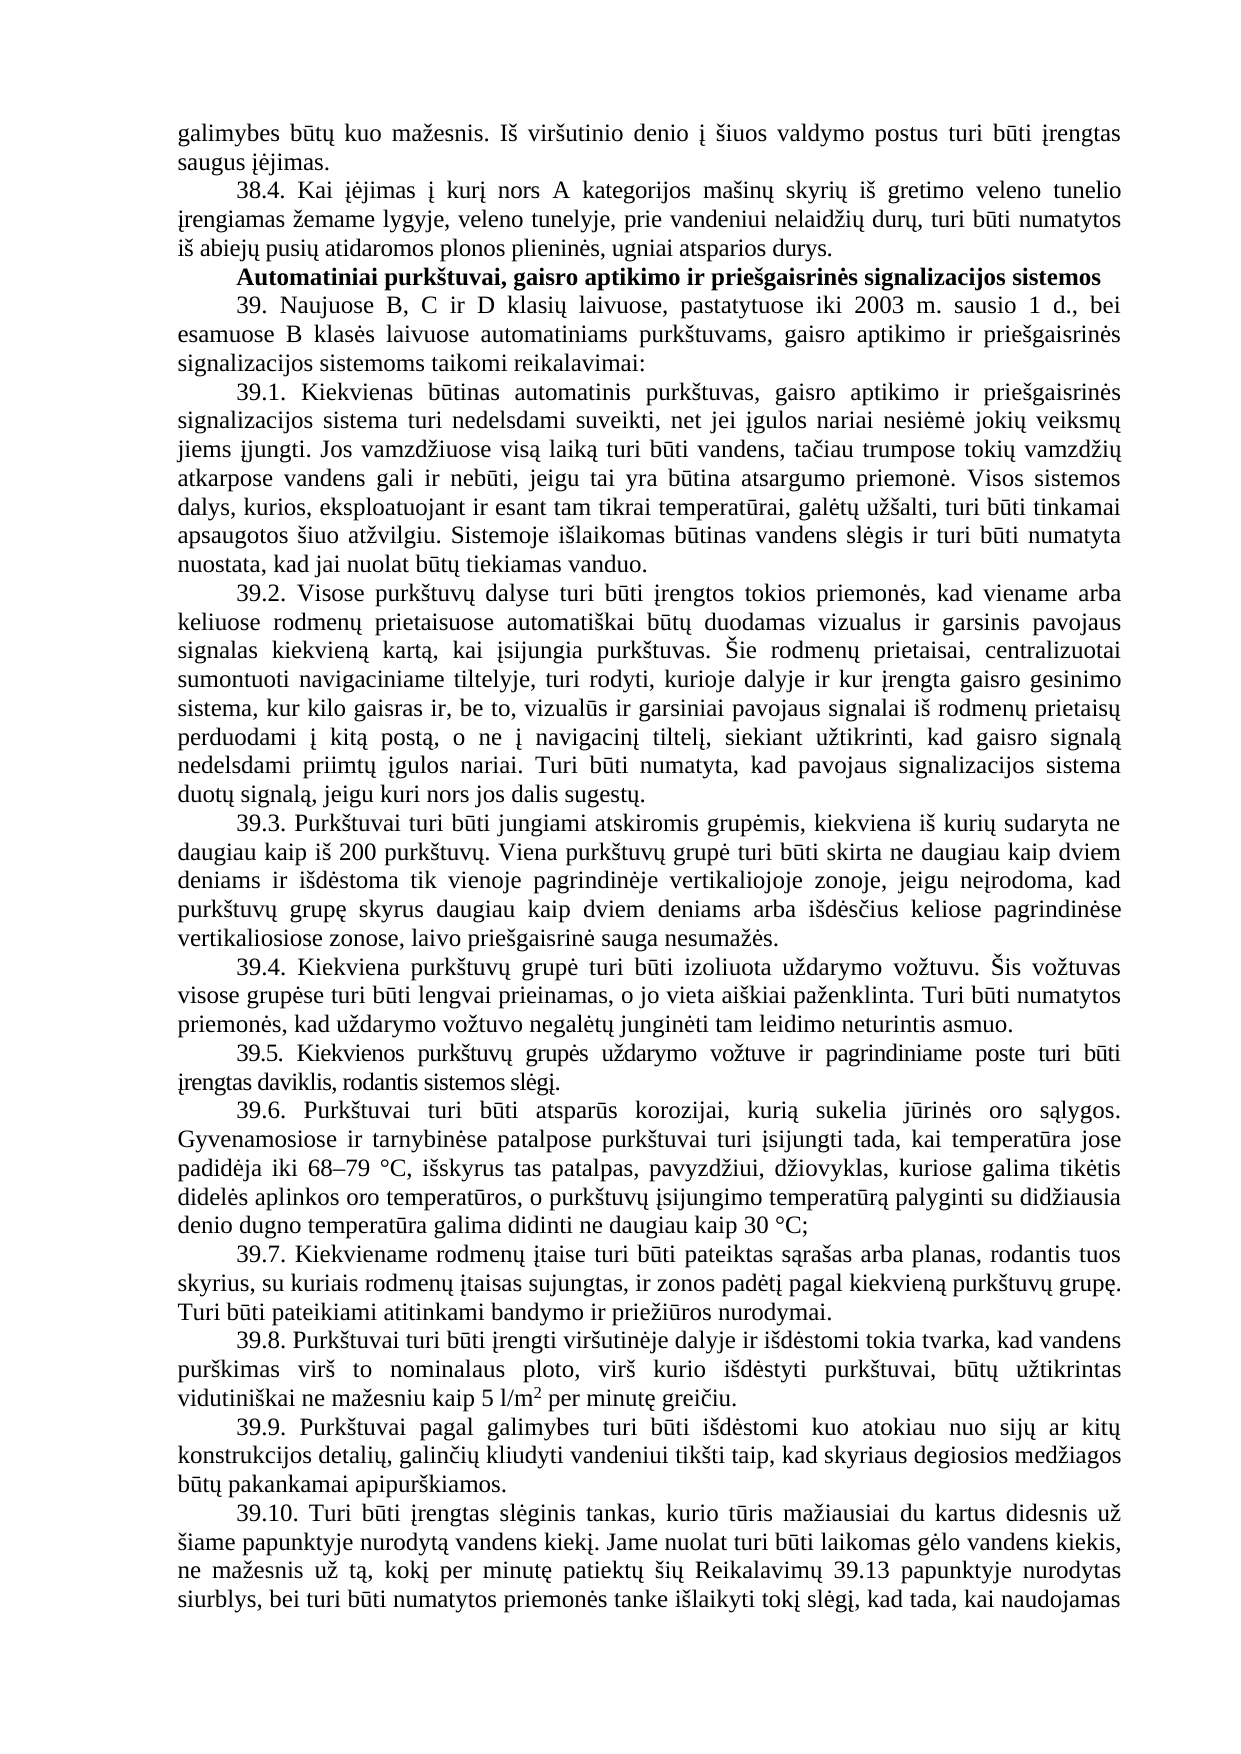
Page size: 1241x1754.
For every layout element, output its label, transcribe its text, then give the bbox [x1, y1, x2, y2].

text 39.8. Purkštuvai turi būti įrengti viršutinėje dalyje ir išdėstomi tokia tvarka, kad vandens purškimas virš to nominalaus ploto, virš kurio išdėstyti purkštuvai, būtų užtikrintas vidutiniškai ne mažesniu kaip 5 l/m2 per minutę greičiu. [177, 1326, 1122, 1412]
text 39.5. Kiekvienos purkštuvų grupės uždarymo vožtuve ir pagrindiniame poste turi būti įrengtas daviklis, rodantis sistemos slėgį. [177, 1038, 1122, 1096]
text Automatiniai purkštuvai, gaisro aptikimo ir priešgaisrinės signalizacijos sistemos [177, 262, 1122, 291]
text 39. Naujuose B, C ir D klasių laivuose, pastatytuose iki 2003 m. sausio 1 d., bei esamuose B klasės laivuose automatiniams purkštuvams, gaisro aptikimo ir priešgaisrinės signalizacijos sistemoms taikomi reikalavimai: [177, 291, 1122, 377]
text 39.6. Purkštuvai turi būti atsparūs korozijai, kurią sukelia jūrinės oro sąlygos. Gyvenamosiose ir tarnybinėse patalpose purkštuvai turi įsijungti tada, kai temperatūra jose padidėja iki 68–79 °C, išskyrus tas patalpas, pavyzdžiui, džiovyklas, kuriose galima tikėtis didelės aplinkos oro temperatūros, o purkštuvų įsijungimo temperatūrą palyginti su didžiausia denio dugno temperatūra galima didinti ne daugiau kaip 30 °C; [177, 1096, 1122, 1239]
text 38.4. Kai įėjimas į kurį nors A kategorijos mašinų skyrių iš gretimo veleno tunelio įrengiamas žemame lygyje, veleno tunelyje, prie vandeniui nelaidžių durų, turi būti numatytos iš abiejų pusių atidaromos plonos plieninės, ugniai atsparios durys. [177, 176, 1122, 262]
text 39.2. Visose purkštuvų dalyse turi būti įrengtos tokios priemonės, kad viename arba keliuose rodmenų prietaisuose automatiškai būtų duodamas vizualus ir garsinis pavojaus signalas kiekvieną kartą, kai įsijungia purkštuvas. Šie rodmenų prietaisai, centralizuotai sumontuoti navigaciniame tiltelyje, turi rodyti, kurioje dalyje ir kur įrengta gaisro gesinimo sistema, kur kilo gaisras ir, be to, vizualūs ir garsiniai pavojaus signalai iš rodmenų prietaisų perduodami į kitą postą, o ne į navigacinį tiltelį, siekiant užtikrinti, kad gaisro signalą nedelsdami priimtų įgulos nariai. Turi būti numatyta, kad pavojaus signalizacijos sistema duotų signalą, jeigu kuri nors jos dalis sugestų. [177, 578, 1122, 808]
text 39.3. Purkštuvai turi būti jungiami atskiromis grupėmis, kiekviena iš kurių sudaryta ne daugiau kaip iš 200 purkštuvų. Viena purkštuvų grupė turi būti skirta ne daugiau kaip dviem deniams ir išdėstoma tik vienoje pagrindinėje vertikaliojoje zonoje, jeigu neįrodoma, kad purkštuvų grupę skyrus daugiau kaip dviem deniams arba išdėsčius keliose pagrindinėse vertikaliosiose zonose, laivo priešgaisrinė sauga nesumažės. [177, 808, 1122, 952]
text 39.7. Kiekviename rodmenų įtaise turi būti pateiktas sąrašas arba planas, rodantis tuos skyrius, su kuriais rodmenų įtaisas sujungtas, ir zonos padėtį pagal kiekvieną purkštuvų grupę. Turi būti pateikiami atitinkami bandymo ir priežiūros nurodymai. [177, 1239, 1122, 1326]
text galimybes būtų kuo mažesnis. Iš viršutinio denio į šiuos valdymo postus turi būti įrengtas saugus įėjimas. [177, 118, 1122, 176]
text 39.1. Kiekvienas būtinas automatinis purkštuvas, gaisro aptikimo ir priešgaisrinės signalizacijos sistema turi nedelsdami suveikti, net jei įgulos nariai nesiėmė jokių veiksmų jiems įjungti. Jos vamzdžiuose visą laiką turi būti vandens, tačiau trumpose tokių vamzdžių atkarpose vandens gali ir nebūti, jeigu tai yra būtina atsargumo priemonė. Visos sistemos dalys, kurios, eksploatuojant ir esant tam tikrai temperatūrai, galėtų užšalti, turi būti tinkamai apsaugotos šiuo atžvilgiu. Sistemoje išlaikomas būtinas vandens slėgis ir turi būti numatyta nuostata, kad jai nuolat būtų tiekiamas vanduo. [177, 377, 1122, 578]
text 39.9. Purkštuvai pagal galimybes turi būti išdėstomi kuo atokiau nuo sijų ar kitų konstrukcijos detalių, galinčių kliudyti vandeniui tikšti taip, kad skyriaus degiosios medžiagos būtų pakankamai apipurškiamos. [177, 1412, 1122, 1498]
text 39.10. Turi būti įrengtas slėginis tankas, kurio tūris mažiausiai du kartus didesnis už šiame papunktyje nurodytą vandens kiekį. Jame nuolat turi būti laikomas gėlo vandens kiekis, ne mažesnis už tą, kokį per minutę patiektų šių Reikalavimų 39.13 papunktyje nurodytas siurblys, bei turi būti numatytos priemonės tanke išlaikyti tokį slėgį, kad tada, kai naudojamas [177, 1498, 1122, 1613]
text 39.4. Kiekviena purkštuvų grupė turi būti izoliuota uždarymo vožtuvu. Šis vožtuvas visose grupėse turi būti lengvai prieinamas, o jo vieta aiškiai paženklinta. Turi būti numatytos priemonės, kad uždarymo vožtuvo negalėtų junginėti tam leidimo neturintis asmuo. [177, 952, 1122, 1038]
